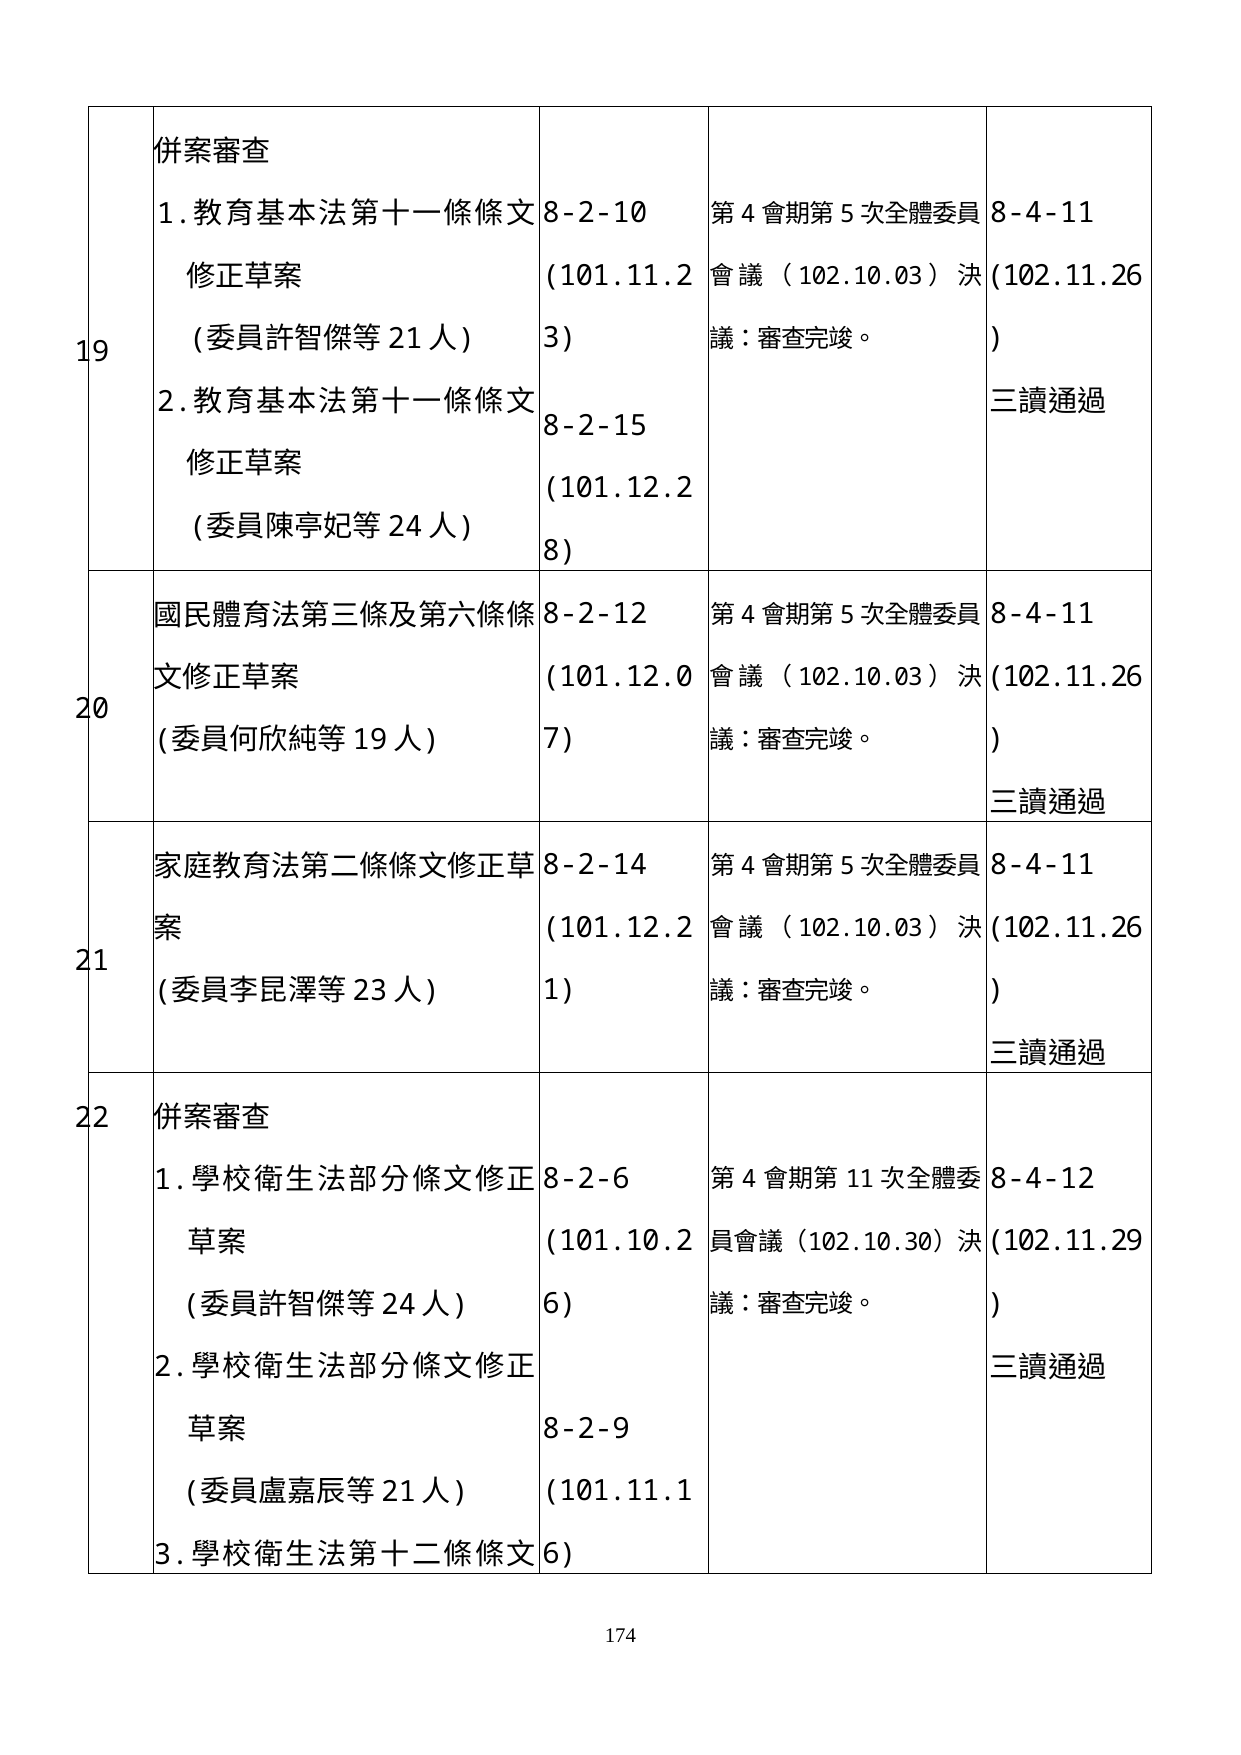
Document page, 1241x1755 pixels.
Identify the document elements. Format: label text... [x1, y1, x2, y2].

table_cell 8-4-11 (102.11.26) 三讀通過 [987, 822, 1151, 1072]
table_cell 8-2-14 (101.12.21) [540, 822, 708, 1072]
table_cell 第4會期第5次全體委員會議（102.10.03）決議：審查完竣。 [709, 822, 986, 1072]
table_cell [89, 1073, 153, 1573]
table_cell 家庭教育法第二條條文修正草案 (委員李昆澤等23人) [154, 822, 539, 1072]
table_cell 8-4-11 (102.11.26) 三讀通過 [987, 107, 1151, 569]
table_cell 第4會期第5次全體委員會議（102.10.03）決議：審查完竣。 [709, 571, 986, 821]
table_cell 第4會期第5次全體委員會議（102.10.03）決議：審查完竣。 [709, 107, 986, 569]
table_cell 國民體育法第三條及第六條條文修正草案 (委員何欣純等19人) [154, 571, 539, 821]
table_cell 8-2-12 (101.12.07) [540, 571, 708, 821]
table_cell 併案審查 1.教育基本法第十一條條文修正草案 (委員許智傑等21人) 2.教育基本法第十一條條文修正草案 (委員陳亭妃等24人) [154, 107, 539, 569]
table_cell [89, 822, 153, 1072]
table_cell [89, 571, 153, 821]
table_cell 8-2-10 (101.11.23) 8-2-15 (101.12.28) [540, 107, 708, 569]
table_cell 8-4-11 (102.11.26) 三讀通過 [987, 571, 1151, 821]
table_cell 8-4-12 (102.11.29) 三讀通過 [987, 1073, 1151, 1573]
table_cell [89, 107, 153, 569]
table_cell 第4會期第11次全體委員會議（102.10.30）決議：審查完竣。 [709, 1073, 986, 1573]
table_cell 併案審查 1.學校衛生法部分條文修正草案 (委員許智傑等24人) 2.學校衛生法部分條文修正草案 (委員盧嘉辰等21人) 3.學校衛生法第十二條條文 [154, 1073, 539, 1573]
table_cell 8-2-6 (101.10.26) 8-2-9 (101.11.16) [540, 1073, 708, 1573]
